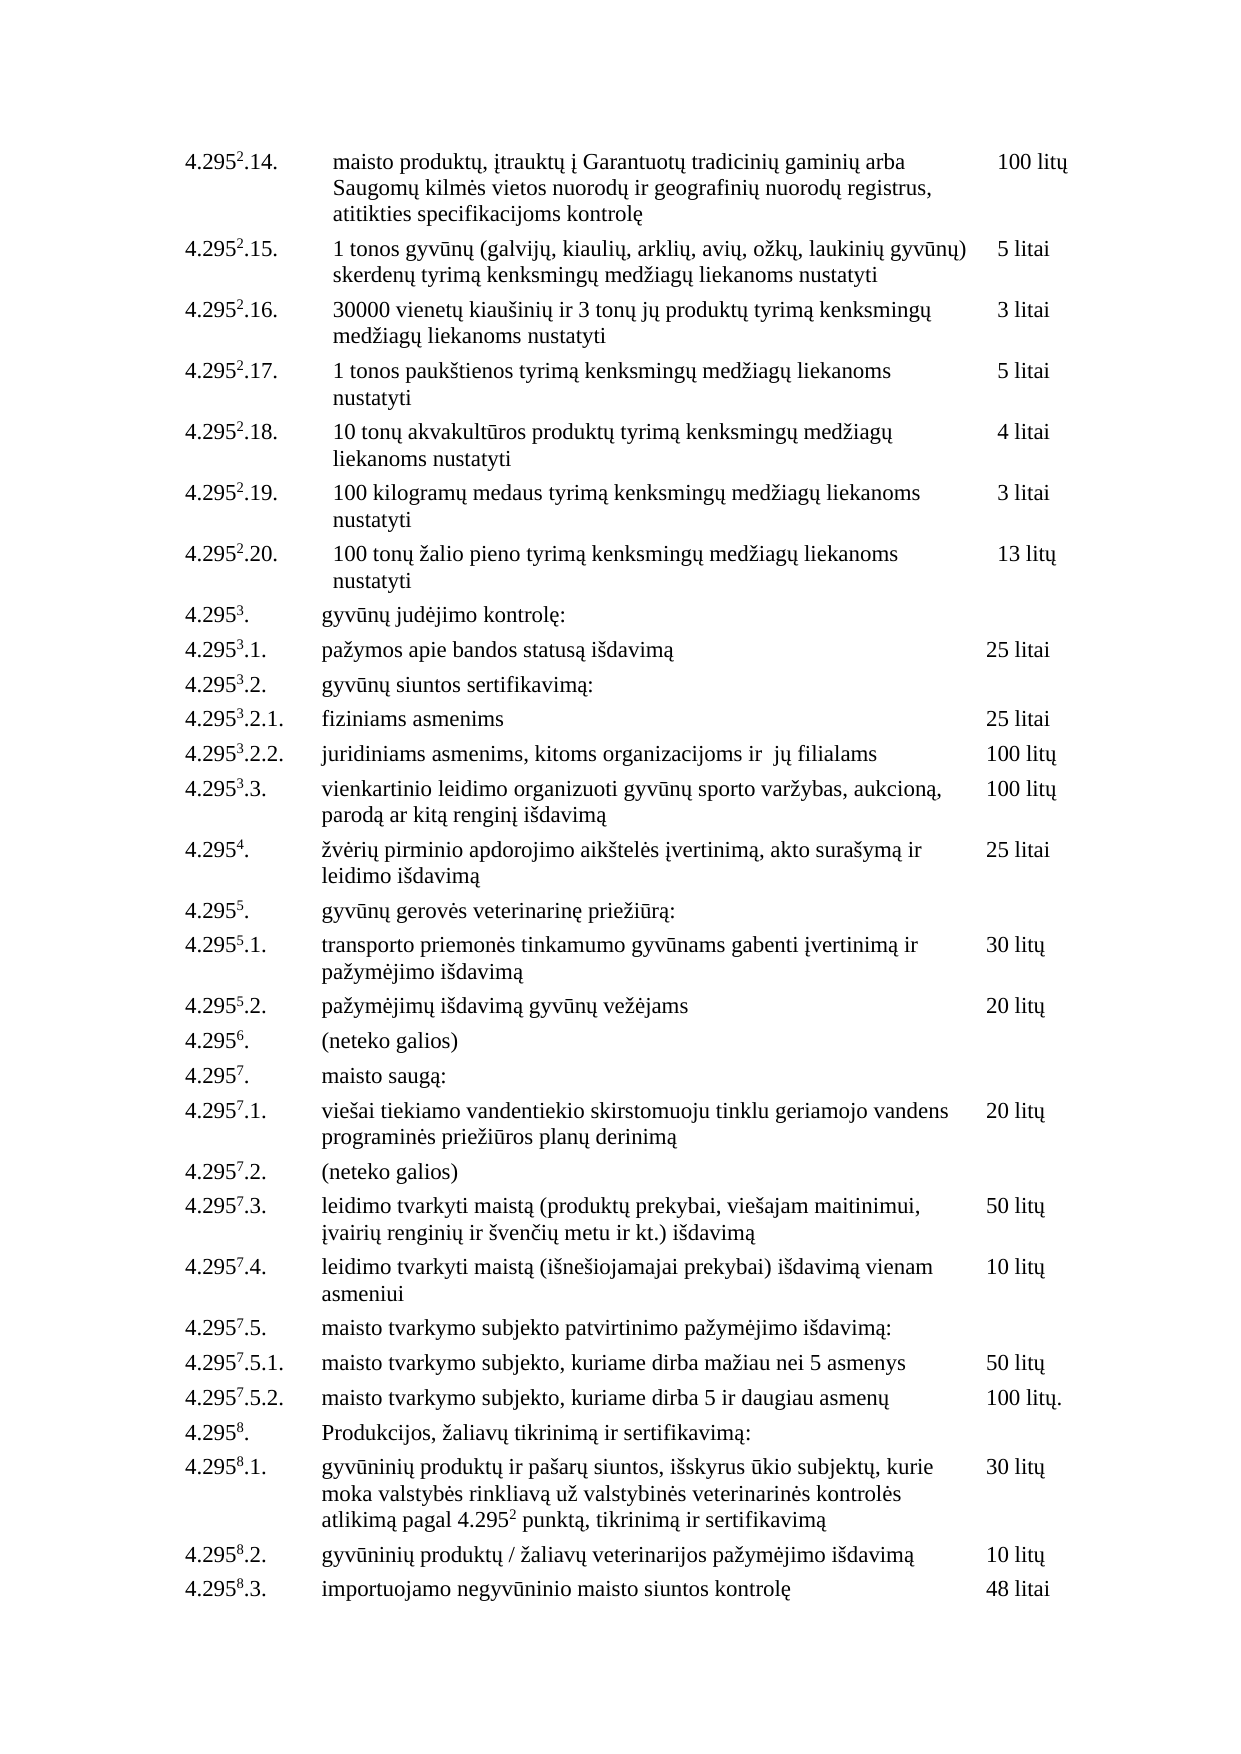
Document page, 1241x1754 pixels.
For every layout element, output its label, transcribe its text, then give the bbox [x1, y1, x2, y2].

table_cell 4.2952.16. [174, 296, 321, 357]
table_cell 50 litų [986, 1193, 1148, 1253]
table_cell 25 litai [986, 705, 1148, 740]
table_cell [986, 601, 1148, 636]
table_cell 4.2952.19. [174, 479, 321, 540]
table_cell gyvūninių produktų / žaliavų veterinarijos pažymėjimo išdavimą [321, 1541, 986, 1575]
table_cell 4.2953.2.1. [174, 705, 321, 740]
table_cell 4.2952.20. [174, 540, 321, 601]
table_cell 4 litai [986, 418, 1148, 479]
table_cell 100 litų [986, 740, 1148, 775]
table_cell 4.2958.1. [174, 1453, 321, 1541]
table_cell 4.2955.1. [174, 932, 321, 993]
table_cell fiziniams asmenims [321, 705, 986, 740]
table_cell 20 litų [986, 1097, 1148, 1158]
table_cell [986, 671, 1148, 705]
table_cell maisto tvarkymo subjekto, kuriame dirba 5 ir daugiau asmenų [321, 1384, 986, 1418]
table_cell 25 litai [986, 636, 1148, 671]
table_cell 30000 vienetų kiaušinių ir 3 tonų jų produktų tyrimą kenksmingų medžiagų liekanoms nustatyti [321, 296, 986, 357]
table_cell [986, 1419, 1148, 1453]
table_cell maisto tvarkymo subjekto patvirtinimo pažymėjimo išdavimą: [321, 1315, 986, 1349]
table_cell 4.2957.4. [174, 1254, 321, 1314]
table_cell gyvūnų judėjimo kontrolę: [321, 601, 986, 636]
table_cell žvėrių pirminio apdorojimo aikštelės įvertinimą, akto surašymą ir leidimo išdavimą [321, 836, 986, 897]
table_cell leidimo tvarkyti maistą (produktų prekybai, viešajam maitinimui, įvairių renginių ir švenčių metu ir kt.) išdavimą [321, 1193, 986, 1253]
table_cell 4.2953.3. [174, 775, 321, 836]
table_cell viešai tiekiamo vandentiekio skirstomuoju tinklu geriamojo vandens programinės priežiūros planų derinimą [321, 1097, 986, 1158]
table_cell 5 litai [986, 235, 1148, 296]
table_cell 20 litų [986, 993, 1148, 1027]
table_cell 4.2958.2. [174, 1541, 321, 1575]
table_cell leidimo tvarkyti maistą (išnešiojamajai prekybai) išdavimą vienam asmeniui [321, 1254, 986, 1314]
table_cell importuojamo negyvūninio maisto siuntos kontrolę [321, 1575, 986, 1602]
table_cell 100 tonų žalio pieno tyrimą kenksmingų medžiagų liekanoms nustatyti [321, 540, 986, 601]
table_cell juridiniams asmenims, kitoms organizacijoms ir jų filialams [321, 740, 986, 775]
table_cell 10 tonų akvakultūros produktų tyrimą kenksmingų medžiagų liekanoms nustatyti [321, 418, 986, 479]
table_cell 4.2957. [174, 1062, 321, 1097]
table_cell 4.2957.1. [174, 1097, 321, 1158]
table_cell 4.2953.2. [174, 671, 321, 705]
table_cell 4.2955.2. [174, 993, 321, 1027]
table_cell [986, 1315, 1148, 1349]
table_cell transporto priemonės tinkamumo gyvūnams gabenti įvertinimą ir pažymėjimo išdavimą [321, 932, 986, 993]
table_cell [986, 1027, 1148, 1062]
table_cell Produkcijos, žaliavų tikrinimą ir sertifikavimą: [321, 1419, 986, 1453]
table_cell gyvūnų gerovės veterinarinę priežiūrą: [321, 897, 986, 932]
table_cell 1 tonos paukštienos tyrimą kenksmingų medžiagų liekanoms nustatyti [321, 357, 986, 418]
table_cell 30 litų [986, 1453, 1148, 1541]
table_cell pažymos apie bandos statusą išdavimą [321, 636, 986, 671]
table_cell maisto saugą: [321, 1062, 986, 1097]
table_cell [986, 897, 1148, 932]
table_cell 4.2957.3. [174, 1193, 321, 1253]
table_cell 4.2952.17. [174, 357, 321, 418]
table_cell 4.2954. [174, 836, 321, 897]
table_cell 4.2952.18. [174, 418, 321, 479]
table_cell maisto produktų, įtrauktų į Garantuotų tradicinių gaminių arba Saugomų kilmės vietos nuorodų ir geografinių nuorodų registrus, atitikties specifikacijoms kontrolę [321, 148, 986, 235]
table_cell 10 litų [986, 1254, 1148, 1314]
table_cell 48 litai [986, 1575, 1148, 1602]
table_cell 4.2957.5.1. [174, 1349, 321, 1384]
table_cell 100 litų [986, 775, 1148, 836]
table_cell 4.2957.2. [174, 1158, 321, 1192]
table_cell 50 litų [986, 1349, 1148, 1384]
table_cell 13 litų [986, 540, 1148, 601]
table_cell 4.2958.3. [174, 1575, 321, 1602]
table_cell 4.2955. [174, 897, 321, 932]
table_cell 10 litų [986, 1541, 1148, 1575]
table_cell 30 litų [986, 932, 1148, 993]
table_cell gyvūninių produktų ir pašarų siuntos, išskyrus ūkio subjektų, kurie moka valstybės rinkliavą už valstybinės veterinarinės kontrolės atlikimą pagal 4.2952 punktą, tikrinimą ir sertifikavimą [321, 1453, 986, 1541]
table_cell 3 litai [986, 479, 1148, 540]
table_cell 4.2952.15. [174, 235, 321, 296]
table_cell [986, 1158, 1148, 1192]
table_cell 3 litai [986, 296, 1148, 357]
table_cell gyvūnų siuntos sertifikavimą: [321, 671, 986, 705]
table_cell (neteko galios) [321, 1027, 986, 1062]
table_cell 100 litų. [986, 1384, 1148, 1418]
table_cell pažymėjimų išdavimą gyvūnų vežėjams [321, 993, 986, 1027]
table_cell vienkartinio leidimo organizuoti gyvūnų sporto varžybas, aukcioną, parodą ar kitą renginį išdavimą [321, 775, 986, 836]
table_cell 100 litų [986, 148, 1148, 235]
table_cell 4.2953. [174, 601, 321, 636]
table_cell [986, 1062, 1148, 1097]
table_cell 4.2953.2.2. [174, 740, 321, 775]
table_cell 4.2958. [174, 1419, 321, 1453]
table_cell 4.2956. [174, 1027, 321, 1062]
table_cell 4.2957.5.2. [174, 1384, 321, 1418]
table_cell 4.2953.1. [174, 636, 321, 671]
table_cell 4.2952.14. [174, 148, 321, 235]
table_cell (neteko galios) [321, 1158, 986, 1192]
table_cell maisto tvarkymo subjekto, kuriame dirba mažiau nei 5 asmenys [321, 1349, 986, 1384]
table_cell 25 litai [986, 836, 1148, 897]
table_cell 100 kilogramų medaus tyrimą kenksmingų medžiagų liekanoms nustatyti [321, 479, 986, 540]
table_cell 1 tonos gyvūnų (galvijų, kiaulių, arklių, avių, ožkų, laukinių gyvūnų) skerdenų tyrimą kenksmingų medžiagų liekanoms nustatyti [321, 235, 986, 296]
table_cell 5 litai [986, 357, 1148, 418]
table_cell 4.2957.5. [174, 1315, 321, 1349]
